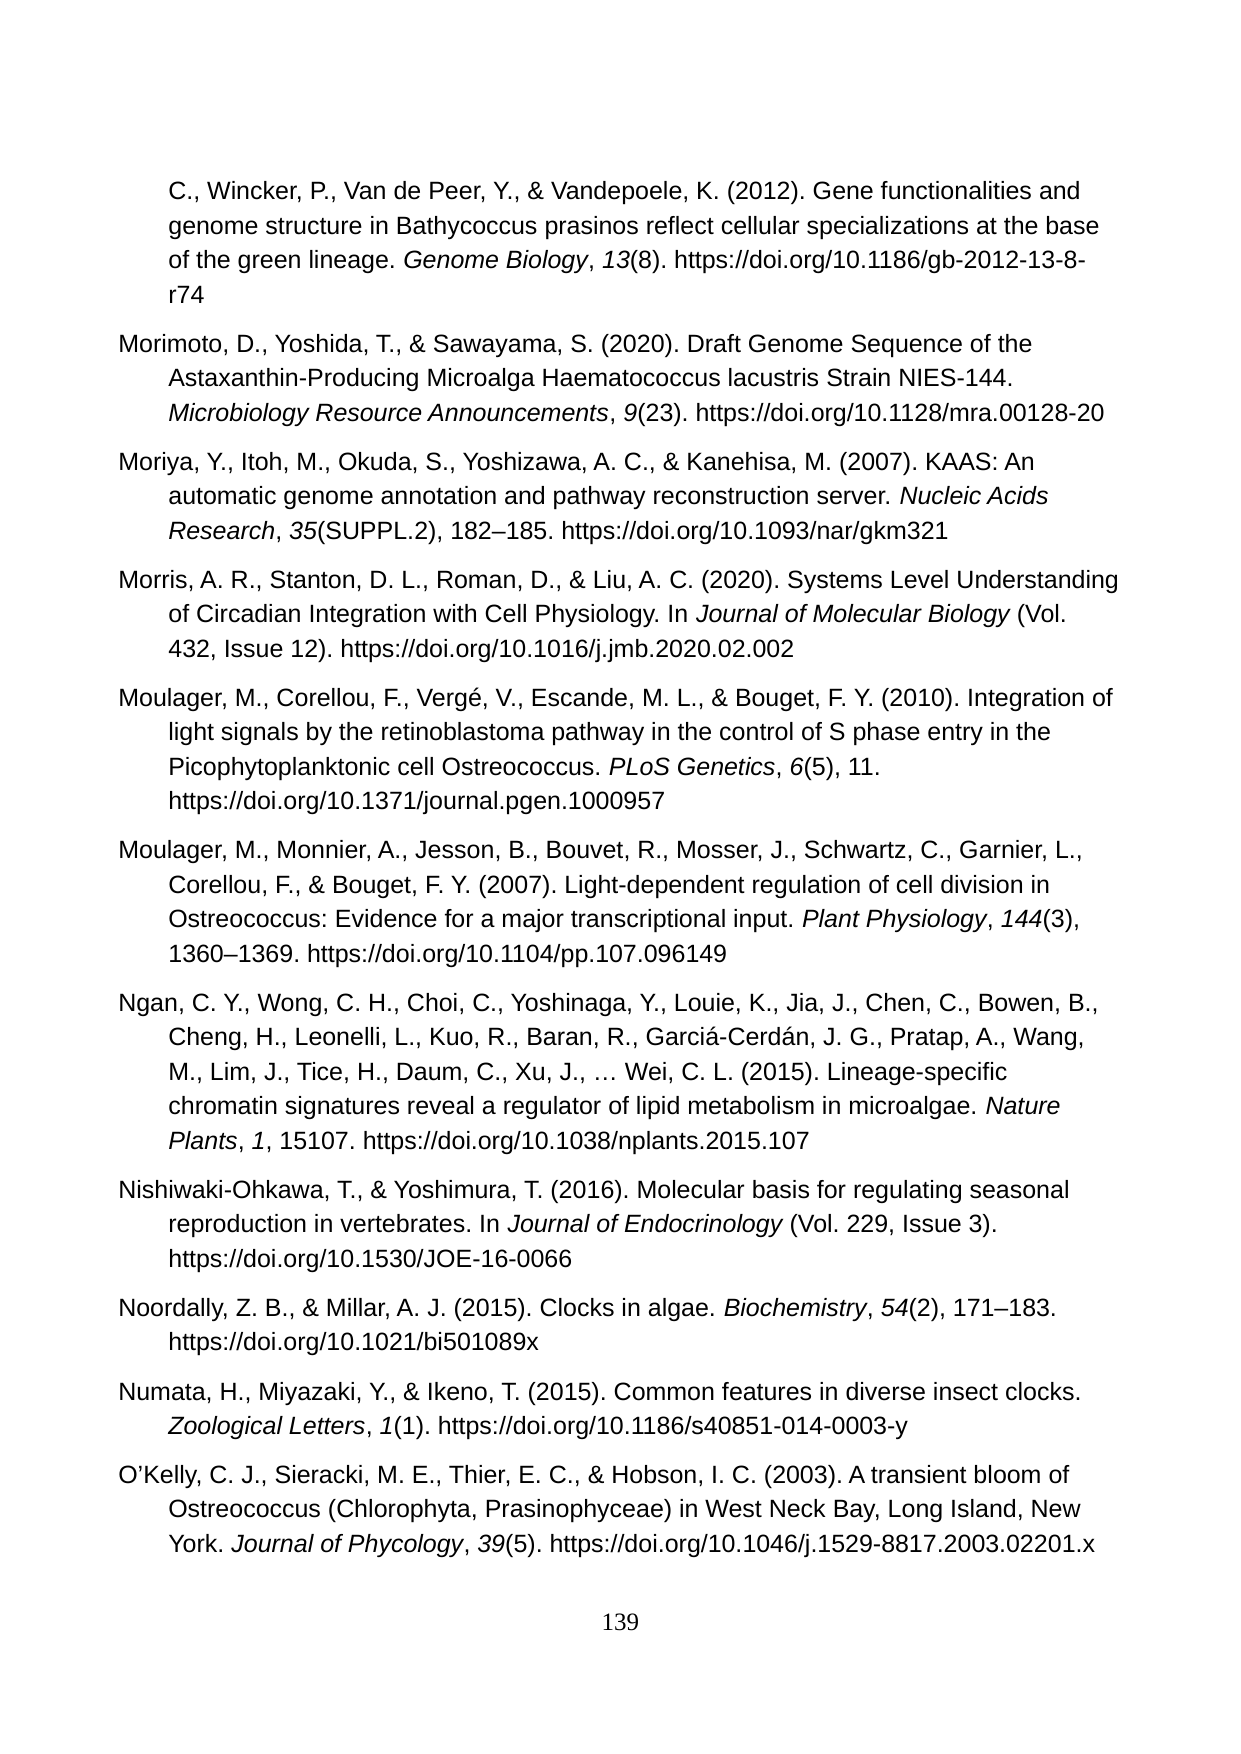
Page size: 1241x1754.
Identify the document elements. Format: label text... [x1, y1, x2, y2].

text Nishiwaki-Ohkawa, T., & Yoshimura, T. (2016). Molecular basis for regulating seasonal reproduction in vertebrates. In Journal of Endocrinology (Vol. 229, Issue 3). https://doi.org/10.1530/JOE-16-0066 [118, 1175, 1122, 1273]
text Noordally, Z. B., & Millar, A. J. (2015). Clocks in algae. Biochemistry, 54(2), 171–183. https://doi.org/10.1021/bi501089x [118, 1293, 1122, 1356]
text O’Kelly, C. J., Sieracki, M. E., Thier, E. C., & Hobson, I. C. (2003). A transient bloom of Ostreococcus (Chlorophyta, Prasinophyceae) in West Neck Bay, Long Island, New York. Journal of Phycology, 39(5). https://doi.org/10.1046/j.1529-8817.2003.02201.x [118, 1460, 1122, 1558]
text Morris, A. R., Stanton, D. L., Roman, D., & Liu, A. C. (2020). Systems Level Understanding of Circadian Integration with Cell Physiology. In Journal of Molecular Biology (Vol. 432, Issue 12). https://doi.org/10.1016/j.jmb.2020.02.002 [118, 565, 1122, 663]
text C., Wincker, P., Van de Peer, Y., & Vandepoele, K. (2012). Gene functionalities and genome structure in Bathycoccus prasinos reflect cellular specializations at the base of the green lineage. Genome Biology, 13(8). https://doi.org/10.1186/gb-2012-13-8-r74 [118, 176, 1122, 308]
text Numata, H., Miyazaki, Y., & Ikeno, T. (2015). Common features in diverse insect clocks. Zoological Letters, 1(1). https://doi.org/10.1186/s40851-014-0003-y [118, 1376, 1122, 1440]
text Moulager, M., Corellou, F., Vergé, V., Escande, M. L., & Bouget, F. Y. (2010). Integration of light signals by the retinoblastoma pathway in the control of S phase entry in the Picophytoplanktonic cell Ostreococcus. PLoS Genetics, 6(5), 11. https://doi.org/10.1371/journal.pgen.1000957 [118, 683, 1122, 815]
text Moriya, Y., Itoh, M., Okuda, S., Yoshizawa, A. C., & Kanehisa, M. (2007). KAAS: An automatic genome annotation and pathway reconstruction server. Nucleic Acids Research, 35(SUPPL.2), 182–185. https://doi.org/10.1093/nar/gkm321 [118, 447, 1122, 544]
text Morimoto, D., Yoshida, T., & Sawayama, S. (2020). Draft Genome Sequence of the Astaxanthin-Producing Microalga Haematococcus lacustris Strain NIES-144. Microbiology Resource Announcements, 9(23). https://doi.org/10.1128/mra.00128-20 [118, 329, 1122, 427]
text Moulager, M., Monnier, A., Jesson, B., Bouvet, R., Mosser, J., Schwartz, C., Garnier, L., Corellou, F., & Bouget, F. Y. (2007). Light-dependent regulation of cell division in Ostreococcus: Evidence for a major transcriptional input. Plant Physiology, 144(3), 1360–1369. https://doi.org/10.1104/pp.107.096149 [118, 835, 1122, 968]
text Ngan, C. Y., Wong, C. H., Choi, C., Yoshinaga, Y., Louie, K., Jia, J., Chen, C., Bowen, B., Cheng, H., Leonelli, L., Kuo, R., Baran, R., Garciá-Cerdán, J. G., Pratap, A., Wang, M., Lim, J., Tice, H., Daum, C., Xu, J., … Wei, C. L. (2015). Lineage-specific chromatin signatures reveal a regulator of lipid metabolism in microalgae. Nature Plants, 1, 15107. https://doi.org/10.1038/nplants.2015.107 [118, 988, 1122, 1154]
